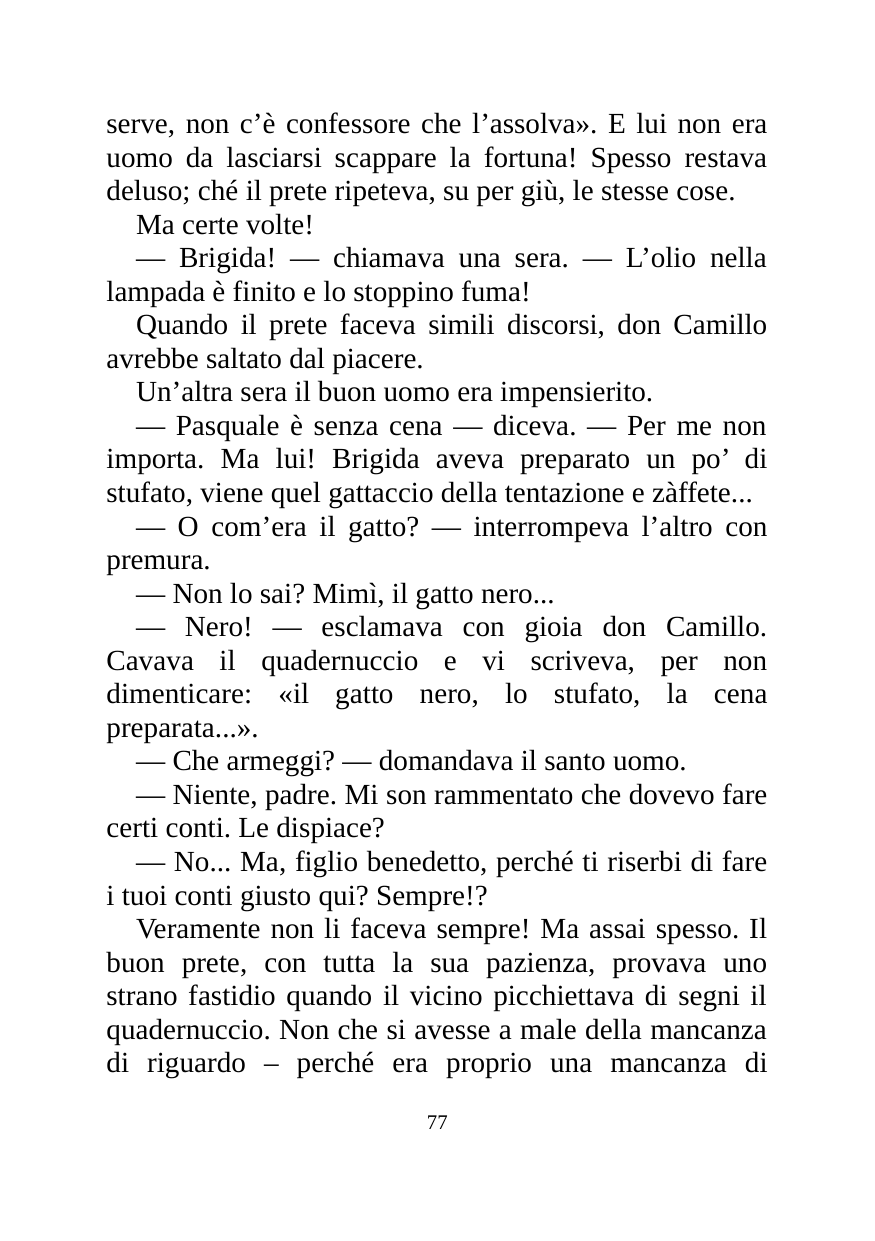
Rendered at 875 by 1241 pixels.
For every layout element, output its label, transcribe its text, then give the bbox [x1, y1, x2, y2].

text — O com’era il gatto? — interrompeva l’altro con premura. [106, 509, 768, 576]
text — No... Ma, figlio benedetto, perché ti riserbi di fare i tuoi conti giusto qui? Sempre!? [106, 844, 768, 911]
text — Pasquale è senza cena — diceva. — Per me non importa. Ma lui! Brigida aveva preparato un po’ di stufato, viene quel gattaccio della tentazione e zàffete... [106, 408, 768, 509]
text Ma certe volte! [106, 207, 768, 240]
text Quando il prete faceva simili discorsi, don Camillo avrebbe saltato dal piacere. [106, 307, 768, 374]
text — Nero! — esclamava con gioia don Camillo. Cavava il quadernuccio e vi scriveva, per non dimenticare: «il gatto nero, lo stufato, la cena preparata...». [106, 609, 768, 743]
text Veramente non li faceva sempre! Ma assai spesso. Il buon prete, con tutta la sua pazienza, provava uno strano fastidio quando il vicino picchiettava di segni il quadernuccio. Non che si avesse a male della mancanza di riguardo – perché era proprio una mancanza di [106, 911, 768, 1079]
text — Niente, padre. Mi son rammentato che dovevo fare certi conti. Le dispiace? [106, 777, 768, 844]
text Un’altra sera il buon uomo era impensierito. [106, 374, 768, 408]
text — Non lo sai? Mimì, il gatto nero... [106, 576, 768, 609]
text — Che armeggi? — domandava il santo uomo. [106, 743, 768, 777]
text — Brigida! — chiamava una sera. — L’olio nella lampada è finito e lo stoppino fuma! [106, 240, 768, 307]
text serve, non c’è confessore che l’assolva». E lui non era uomo da lasciarsi scappare la fortuna! Spesso restava deluso; ché il prete ripeteva, su per giù, le stesse cose. [106, 106, 768, 207]
